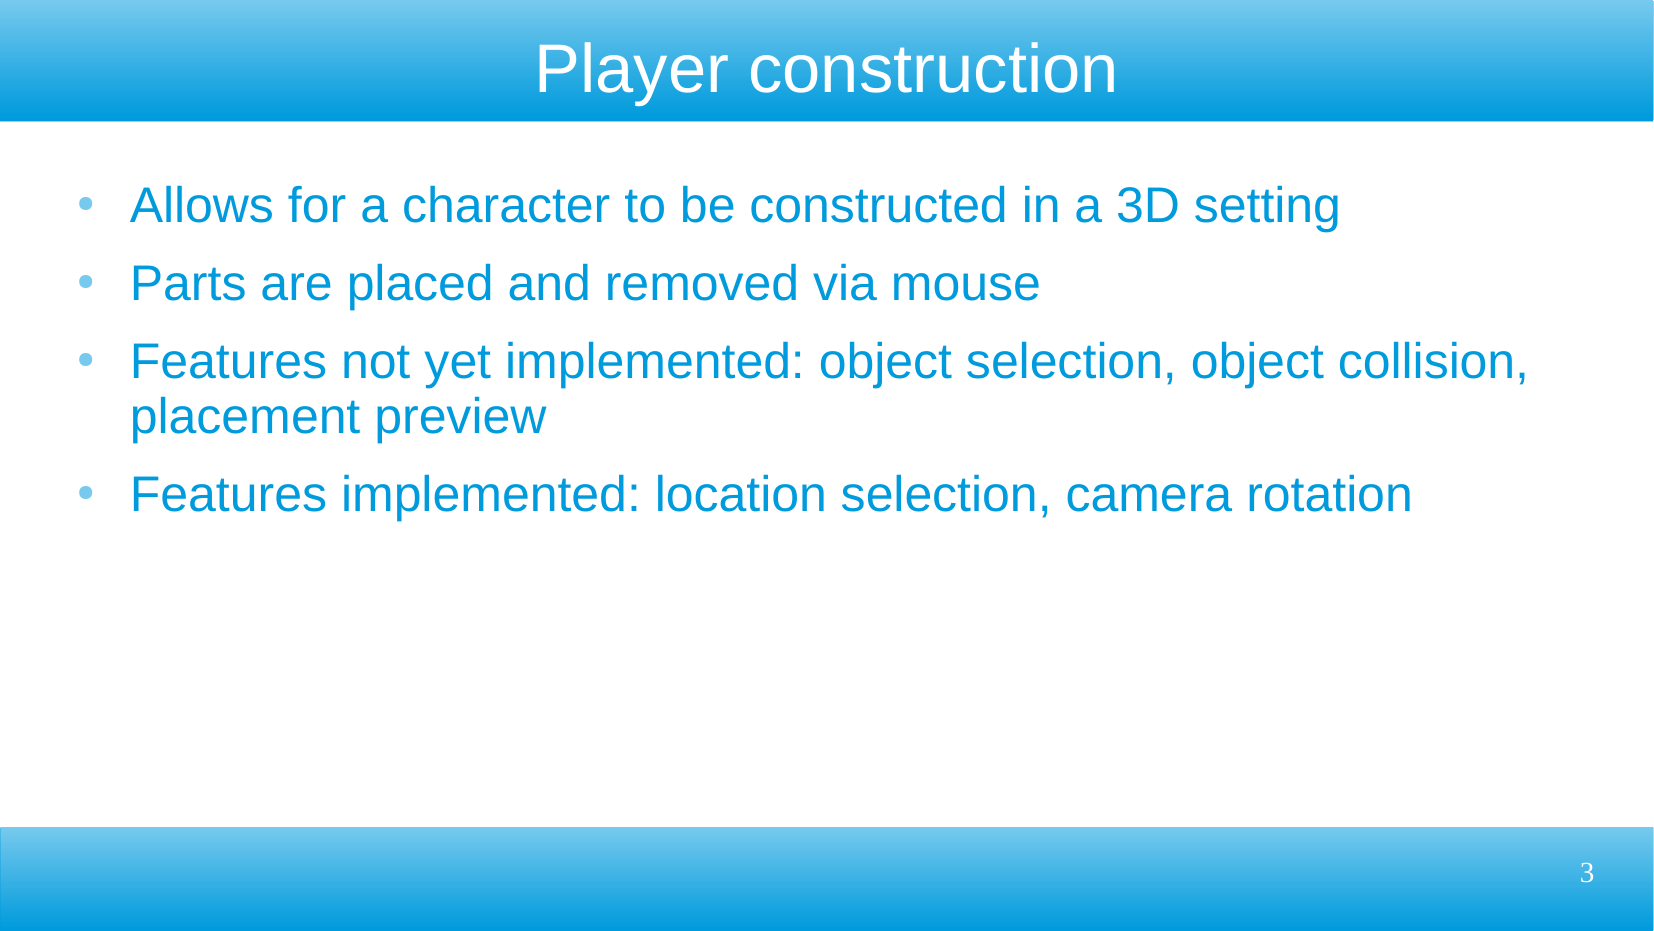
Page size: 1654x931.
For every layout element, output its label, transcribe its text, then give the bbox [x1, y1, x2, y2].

list Allows for a character to be constructed in a 3D setting Parts are placed and removed via mouse Features not yet implemented: object selection, object collision, placement preview Features implemented: location selection, camera rotation [59, 177, 1595, 768]
title Player construction [59, 29, 1595, 108]
